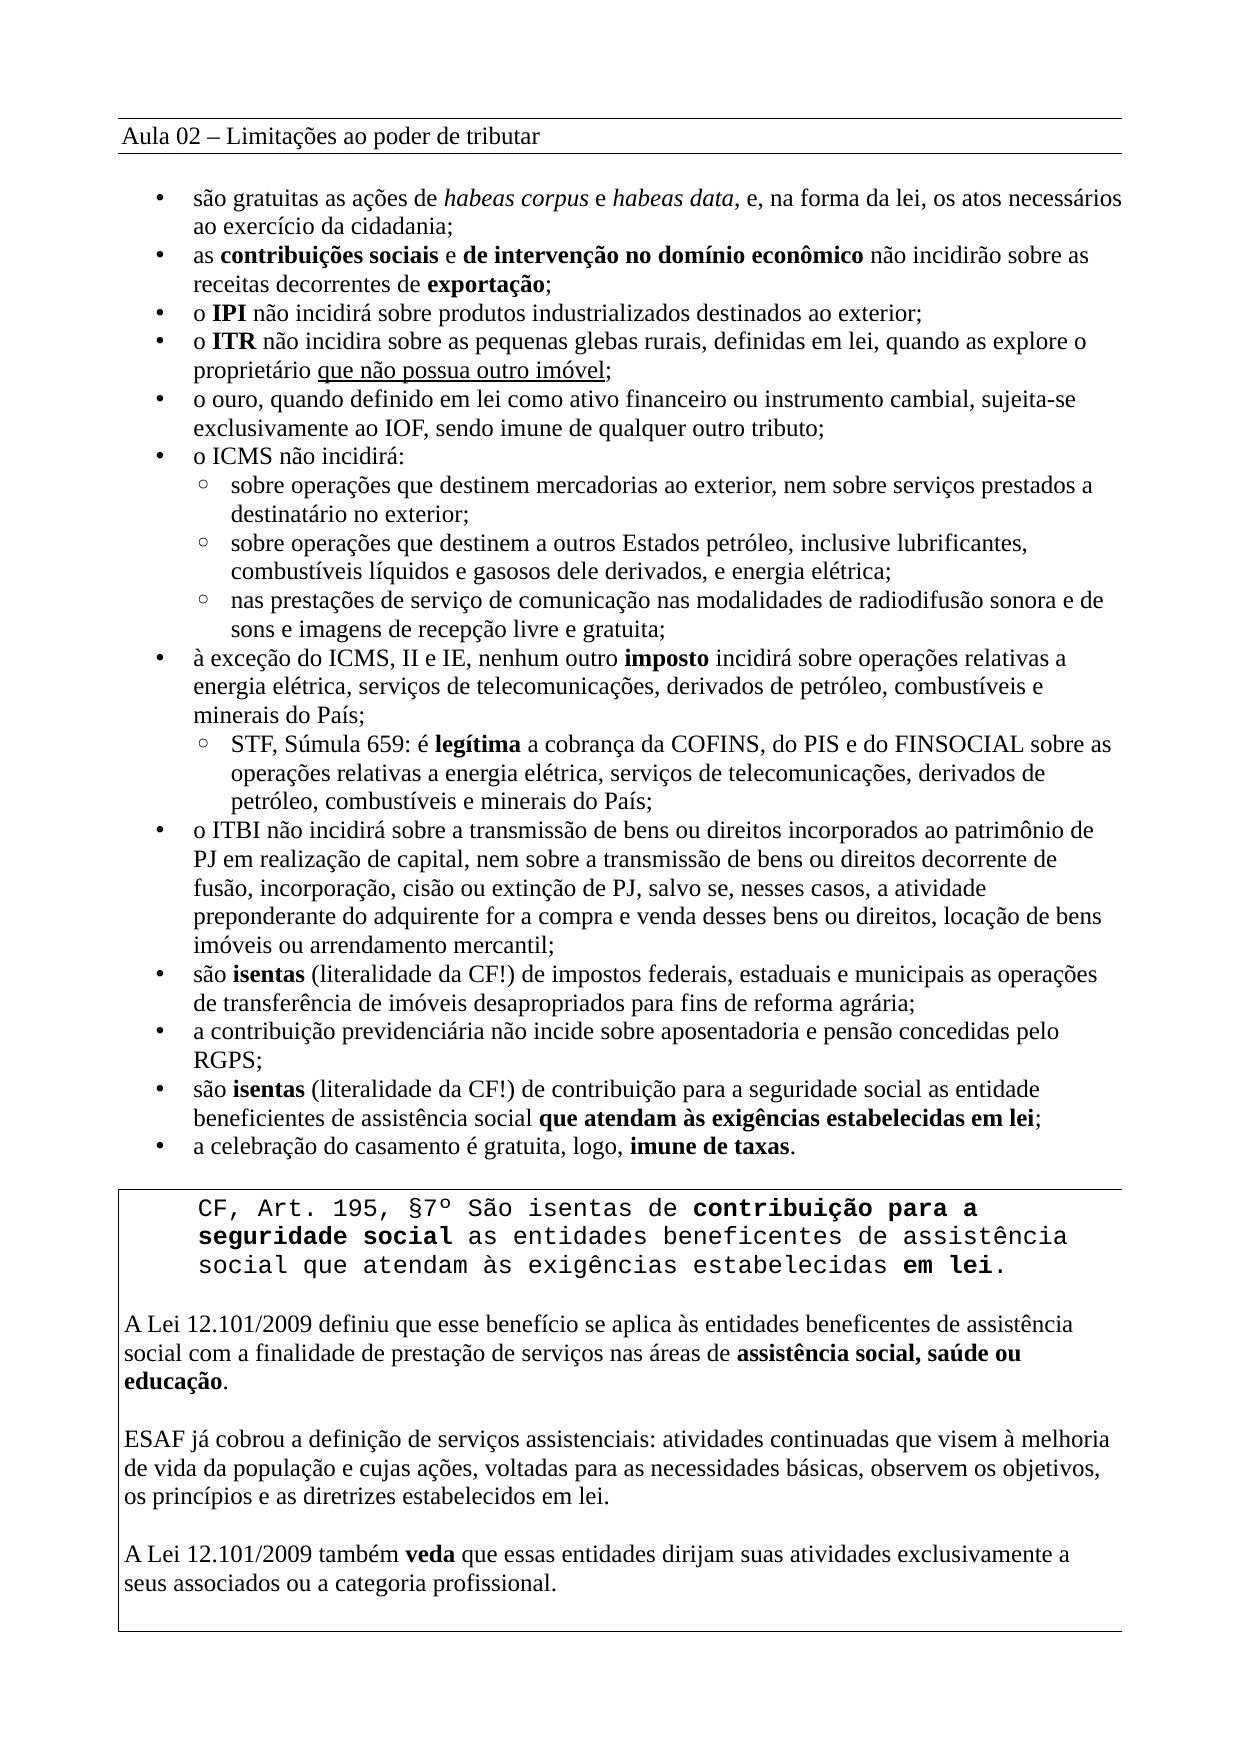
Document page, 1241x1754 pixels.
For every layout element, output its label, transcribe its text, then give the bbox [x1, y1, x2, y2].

list STF, Súmula 659: é legítima a cobrança da COFINS, do PIS e do FINSOCIAL sobre as operações relativas a energia elétrica, serviços de telecomunicações, derivados de petróleo, combustíveis e minerais do País; [193, 729, 1122, 815]
list são isentas (literalidade da CF!) de contribuição para a seguridade social as entidade beneficientes de assistência social que atendam às exigências estabelecidas em lei; [156, 1074, 1122, 1131]
list o ouro, quando definido em lei como ativo financeiro ou instrumento cambial, sujeita-se exclusivamente ao IOF, sendo imune de qualquer outro tributo; [156, 384, 1122, 441]
list são isentas (literalidade da CF!) de impostos federais, estaduais e municipais as operações de transferência de imóveis desapropriados para fins de reforma agrária; [156, 959, 1122, 1016]
list as contribuições sociais e de intervenção no domínio econômico não incidirão sobre as receitas decorrentes de exportação; [156, 240, 1122, 298]
list a celebração do casamento é gratuita, logo, imune de taxas. [156, 1131, 1122, 1160]
list o ICMS não incidirá: [156, 441, 1122, 470]
list a contribuição previdenciária não incide sobre aposentadoria e pensão concedidas pelo RGPS; [156, 1016, 1122, 1074]
list à exceção do ICMS, II e IE, nenhum outro imposto incidirá sobre operações relativas a energia elétrica, serviços de telecomunicações, derivados de petróleo, combustíveis e minerais do País; [156, 643, 1122, 729]
list o ITR não incidira sobre as pequenas glebas rurais, definidas em lei, quando as explore o proprietário que não possua outro imóvel; [156, 326, 1122, 384]
list sobre operações que destinem mercadorias ao exterior, nem sobre serviços prestados a destinatário no exterior; [193, 470, 1122, 528]
table_header CF, Art. 195, §7º São isentas de contribuição para a seguridade social as entidades beneficentes de assistência social que atendam às exigências estabelecidas em lei. A Lei 12.101/2009 definiu que esse benefício se aplica às entidades beneficentes de assistência social com a finalidade de prestação de serviços nas áreas de assistência social, saúde ou educação. ESAF já cobrou a definição de serviços assistenciais: atividades continuadas que visem à melhoria de vida da população e cujas ações, voltadas para as necessidades básicas, observem os objetivos, os princípios e as diretrizes estabelecidos em lei. A Lei 12.101/2009 também veda que essas entidades dirijam suas atividades exclusivamente a seus associados ou a categoria profissional. [119, 1190, 1122, 1631]
list sobre operações que destinem a outros Estados petróleo, inclusive lubrificantes, combustíveis líquidos e gasosos dele derivados, e energia elétrica; [193, 528, 1122, 585]
list o IPI não incidirá sobre produtos industrializados destinados ao exterior; [156, 298, 1122, 326]
list nas prestações de serviço de comunicação nas modalidades de radiodifusão sonora e de sons e imagens de recepção livre e gratuita; [193, 585, 1122, 643]
list são gratuitas as ações de habeas corpus e habeas data, e, na forma da lei, os atos necessários ao exercício da cidadania; [156, 183, 1122, 240]
list o ITBI não incidirá sobre a transmissão de bens ou direitos incorporados ao patrimônio de PJ em realização de capital, nem sobre a transmissão de bens ou direitos decorrente de fusão, incorporação, cisão ou extinção de PJ, salvo se, nesses casos, a atividade preponderante do adquirente for a compra e venda desses bens ou direitos, locação de bens imóveis ou arrendamento mercantil; [156, 815, 1122, 959]
